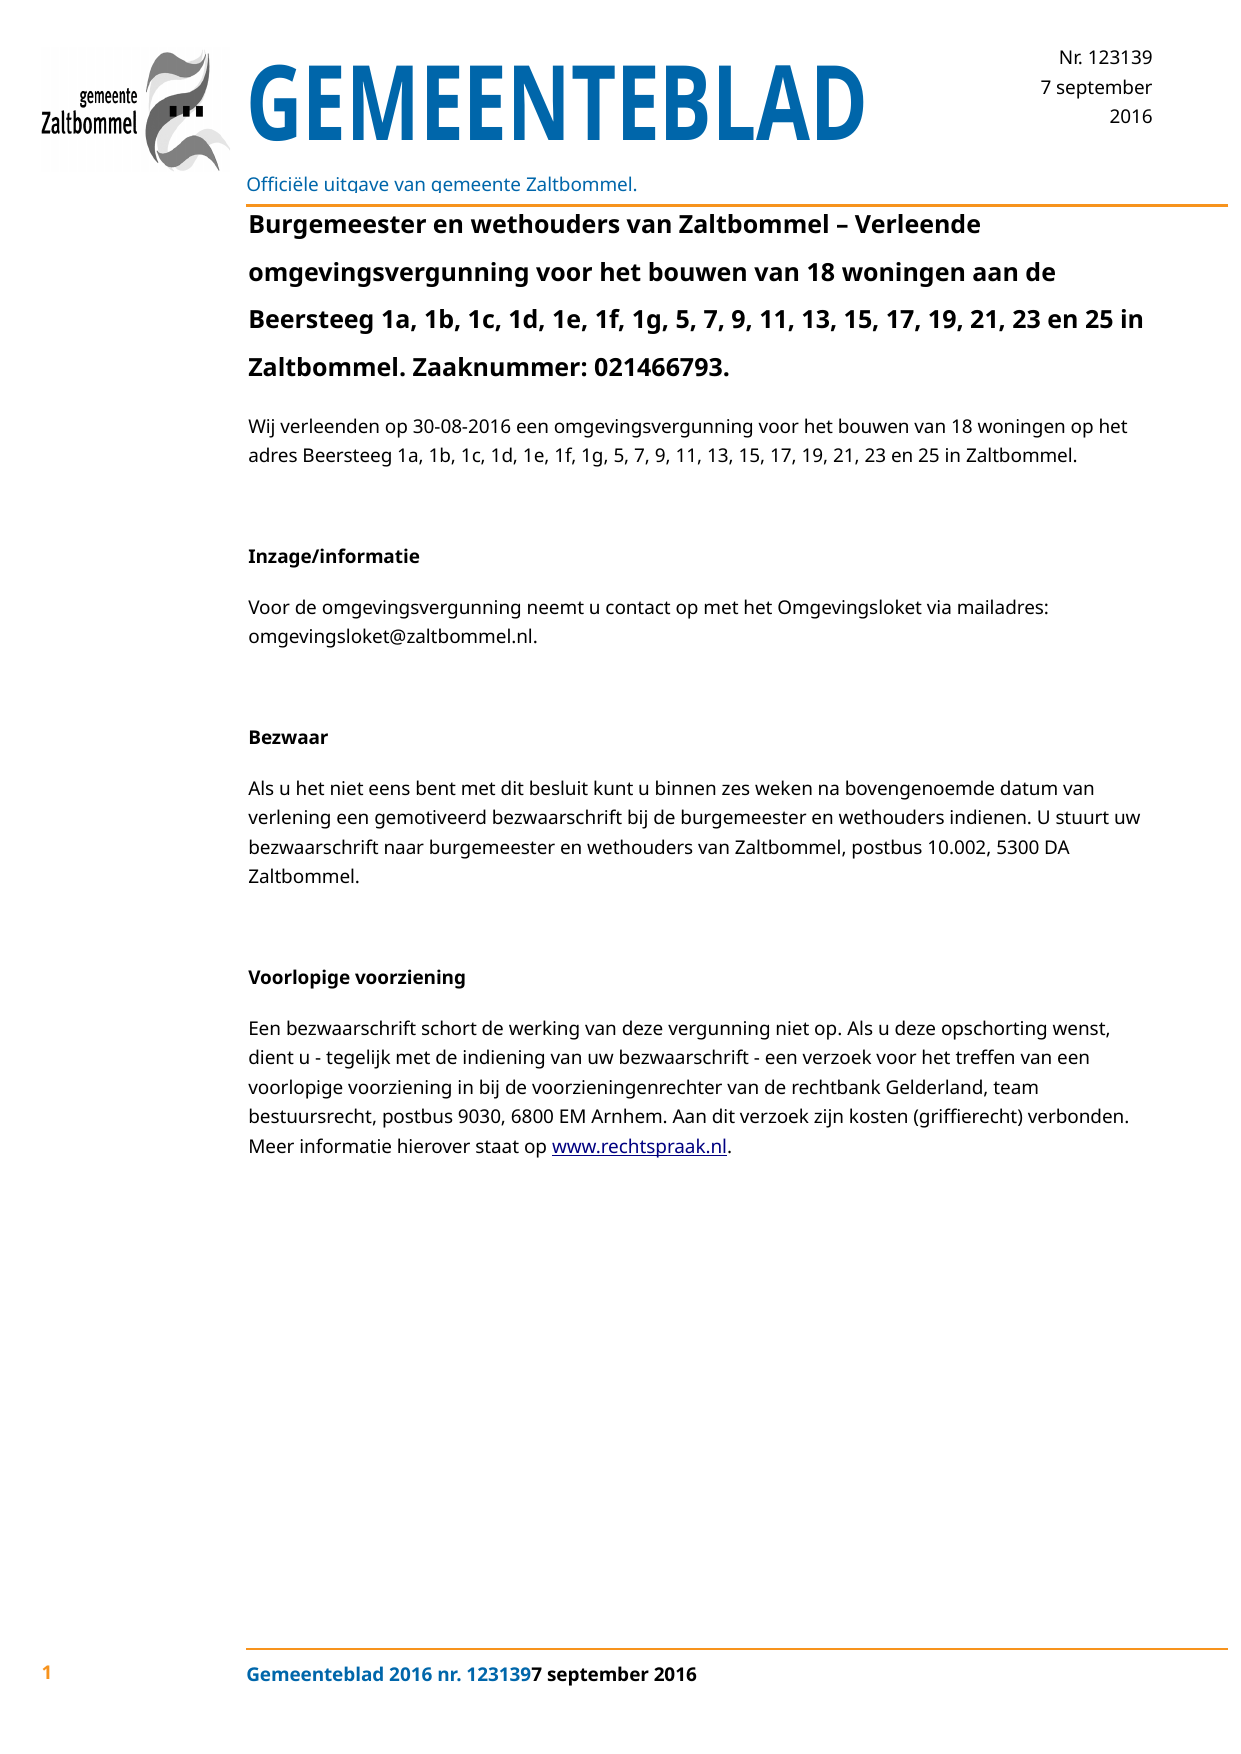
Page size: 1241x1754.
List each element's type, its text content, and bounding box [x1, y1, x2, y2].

text Bezwaar [248, 724, 1152, 750]
text Een bezwaarschrift schort de werking van deze vergunning niet op. Als u deze opschorting wenst, dient u - tegelijk met de indiening van uw bezwaarschrift - een verzoek voor het treffen van een voorlopige voorziening in bij de voorzieningenrechter van de rechtbank Gelderland, team bestuursrecht, postbus 9030, 6800 EM Arnhem. Aan dit verzoek zijn kosten (griffierecht) verbonden. Meer informatie hierover staat op www.rechtspraak.nl. [248, 1015, 1152, 1159]
text Burgemeester en wethouders van Zaltbommel – Verleende omgevingsvergunning voor het bouwen van 18 woningen aan de Beersteeg 1a, 1b, 1c, 1d, 1e, 1f, 1g, 5, 7, 9, 11, 13, 15, 17, 19, 21, 23 en 25 in Zaltbommel. Zaaknummer: 021466793. [248, 207, 1152, 384]
text Voor de omgevingsvergunning neemt u contact op met het Omgevingsloket via mailadres: omgevingsloket@zaltbommel.nl. [248, 594, 1152, 649]
text Inzage/informatie [248, 543, 1152, 569]
picture [41, 47, 231, 172]
text Wij verleenden op 30-08-2016 een omgevingsvergunning voor het bouwen van 18 woningen op het adres Beersteeg 1a, 1b, 1c, 1d, 1e, 1f, 1g, 5, 7, 9, 11, 13, 15, 17, 19, 21, 23 en 25 in Zaltbommel. [248, 413, 1152, 468]
text Als u het niet eens bent met dit besluit kunt u binnen zes weken na bovengenoemde datum van verlening een gemotiveerd bezwaarschrift bij de burgemeester en wethouders indienen. U stuurt uw bezwaarschrift naar burgemeester en wethouders van Zaltbommel, postbus 10.002, 5300 DA Zaltbommel. [248, 775, 1152, 889]
text Voorlopige voorziening [248, 964, 1152, 990]
